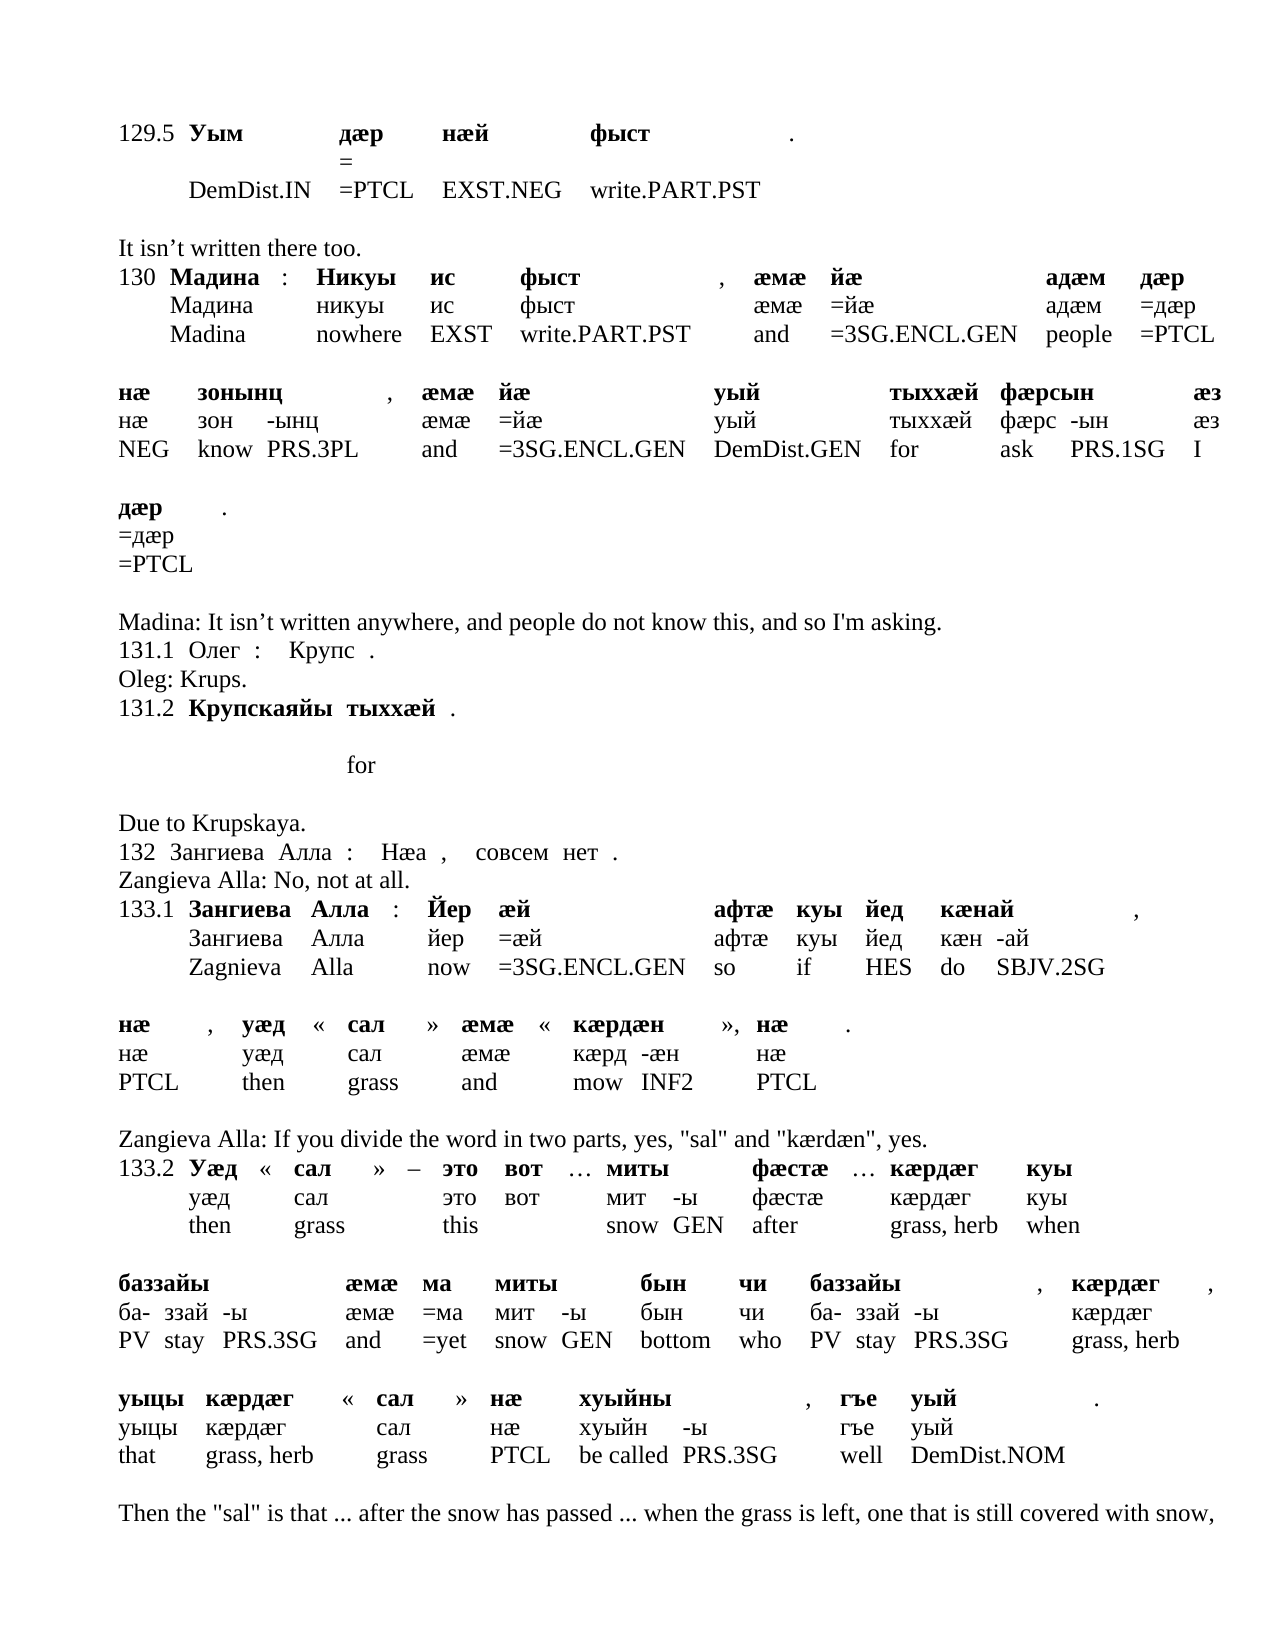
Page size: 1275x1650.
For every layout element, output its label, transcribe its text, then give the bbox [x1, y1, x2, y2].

text GEN [561, 1326, 613, 1354]
text тыххæй [889, 377, 986, 406]
text -ы [673, 1182, 724, 1211]
text PRS.1SG [1070, 434, 1166, 463]
text , [1207, 1268, 1228, 1297]
text . [449, 693, 471, 722]
text mow [573, 1067, 627, 1096]
text ба- [118, 1297, 150, 1326]
text вот [504, 1153, 553, 1182]
text баззайы [118, 1268, 331, 1297]
text nowhere [316, 319, 402, 348]
text вот [504, 1182, 539, 1211]
text Зангиева [188, 923, 283, 952]
text Никуы [316, 262, 416, 291]
text нæ [118, 406, 169, 434]
text дæр [118, 492, 207, 521]
text =PTCL [118, 549, 193, 578]
text grass, herb [890, 1211, 998, 1239]
text куы [1026, 1153, 1094, 1182]
text Zangieva Alla: No, not at all. [118, 866, 1249, 894]
text INF2 [641, 1067, 694, 1096]
text тыххæй [889, 406, 972, 434]
text æмæ [345, 1297, 394, 1326]
text . [845, 1009, 866, 1038]
text баззайы [809, 1268, 1023, 1297]
text = [339, 147, 414, 176]
text 132 [118, 837, 156, 866]
text DemDist.NOM [911, 1441, 1066, 1469]
text , [387, 377, 408, 406]
text : [392, 894, 413, 923]
text , [805, 1383, 826, 1412]
text Алла [311, 923, 365, 952]
text : [281, 262, 302, 291]
text кæнай [940, 894, 1119, 923]
text гъе [840, 1412, 883, 1441]
text Йер [427, 894, 484, 923]
text адæм [1046, 291, 1112, 319]
text кæрдæг [1071, 1297, 1180, 1326]
text DemDist.GEN [714, 434, 862, 463]
text =дæр [1140, 291, 1215, 319]
text =йæ [498, 406, 686, 434]
text дæр [1140, 262, 1229, 291]
text -ы [561, 1297, 613, 1326]
text фæстæ [752, 1182, 823, 1211]
text if [796, 952, 838, 981]
text grass, herb [205, 1441, 314, 1469]
text уый [714, 377, 876, 406]
text =дæр [118, 521, 193, 549]
text æмæ [753, 291, 802, 319]
text фæрс [1000, 406, 1056, 434]
text write.PART.PST [520, 319, 691, 348]
text write.PART.PST [590, 176, 761, 204]
text , [441, 837, 462, 866]
text Due to Krupskaya. [118, 808, 1249, 837]
text Зангиева [188, 894, 297, 923]
text кæрдæг [205, 1412, 314, 1441]
text EXST.NEG [442, 176, 562, 204]
text уæд [242, 1038, 285, 1067]
text чи [739, 1268, 796, 1297]
text Крупскаяйы [188, 693, 333, 722]
text . [221, 492, 242, 521]
text хуыйны [579, 1383, 791, 1412]
text ззай [164, 1297, 208, 1326]
text HES [865, 952, 913, 981]
text NEG [118, 434, 169, 463]
text PTCL [490, 1441, 551, 1469]
text это [442, 1153, 491, 1182]
text » [373, 1153, 394, 1182]
text уый [714, 406, 862, 434]
text сал [294, 1153, 359, 1182]
text фыст [590, 118, 774, 147]
text зон [197, 406, 253, 434]
text ма [422, 1268, 481, 1297]
text -ын [1070, 406, 1166, 434]
text -ы [222, 1297, 318, 1326]
text Then the "sal" is that ... after the snow has passed ... when the grass is left, one that is still covered with snow, [118, 1498, 1249, 1527]
text нæй [442, 118, 576, 147]
text кæн [940, 923, 982, 952]
text now [427, 952, 470, 981]
text =3SG.ENCL.GEN [498, 434, 686, 463]
text нæ [756, 1009, 831, 1038]
text . [1093, 1383, 1114, 1412]
text бын [640, 1297, 711, 1326]
text кæрдæг [890, 1182, 998, 1211]
text хуыйн [579, 1412, 668, 1441]
text know [197, 434, 253, 463]
text SBJV.2SG [996, 952, 1105, 981]
text =yet [422, 1326, 467, 1354]
text ба- [809, 1297, 842, 1326]
text 133.2 [118, 1153, 174, 1182]
text никуы [316, 291, 402, 319]
text Zangieva Alla: If you divide the word in two parts, yes, "sal" and "kærdæn", yes. [118, 1124, 1249, 1153]
text йер [427, 923, 470, 952]
text йæ [498, 377, 700, 406]
text stay [164, 1326, 208, 1354]
text совсем [475, 837, 549, 866]
text =ма [422, 1297, 467, 1326]
text stay [856, 1326, 900, 1354]
text PV [809, 1326, 842, 1354]
text уый [911, 1412, 1066, 1441]
text йæ [830, 262, 1032, 291]
text гъе [840, 1383, 897, 1412]
text нет [563, 837, 598, 866]
text then [242, 1067, 285, 1096]
text and [421, 434, 471, 463]
text чи [739, 1297, 782, 1326]
text =PTCL [339, 176, 414, 204]
text нæ [118, 1038, 179, 1067]
text Мадина [169, 262, 267, 291]
text who [739, 1326, 782, 1354]
text Крупс [289, 636, 355, 664]
text and [753, 319, 802, 348]
text EXST [430, 319, 492, 348]
text grass [347, 1067, 399, 1096]
text do [940, 952, 982, 981]
text нæ [756, 1038, 817, 1067]
text », [721, 1009, 742, 1038]
text 131.1 [118, 636, 174, 664]
text Madina: It isn’t written anywhere, and people do not know this, and so I'm asking. [118, 607, 1249, 636]
text =3SG.ENCL.GEN [498, 952, 686, 981]
text кæрдæг [205, 1383, 328, 1412]
text DemDist.IN [188, 176, 311, 204]
text – [408, 1153, 429, 1182]
text … [851, 1153, 876, 1182]
text well [840, 1441, 883, 1469]
text bottom [640, 1326, 711, 1354]
text GEN [673, 1211, 724, 1239]
text нæ [118, 1009, 193, 1038]
text Уæд [188, 1153, 245, 1182]
text =йæ [830, 291, 1018, 319]
text Oleg: Krups. [118, 664, 1249, 693]
text сал [376, 1412, 428, 1441]
text Нæа [381, 837, 427, 866]
text , [1133, 894, 1154, 923]
text after [752, 1211, 823, 1239]
text нæ [490, 1383, 565, 1412]
text 133.1 [118, 894, 174, 923]
text нæ [490, 1412, 551, 1441]
text « [259, 1153, 280, 1182]
text уыцы [118, 1412, 178, 1441]
text =3SG.ENCL.GEN [830, 319, 1018, 348]
text be called [579, 1441, 668, 1469]
text grass [294, 1211, 345, 1239]
text куы [796, 894, 851, 923]
text -ай [996, 923, 1105, 952]
text æмæ [421, 406, 471, 434]
text уæд [188, 1182, 231, 1211]
text for [346, 751, 376, 779]
text =æй [498, 923, 686, 952]
text æз [1193, 406, 1220, 434]
text » [426, 1009, 447, 1038]
text æмæ [461, 1009, 524, 1038]
text « [538, 1009, 559, 1038]
text фыст [520, 262, 705, 291]
text grass, herb [1071, 1326, 1180, 1354]
text « [341, 1383, 362, 1412]
text фæстæ [752, 1153, 837, 1182]
text сал [347, 1009, 413, 1038]
text … [567, 1153, 592, 1182]
text PTCL [756, 1067, 817, 1096]
text 131.2 [118, 693, 174, 722]
text Zagnieva [188, 952, 283, 981]
text : [346, 837, 367, 866]
text snow [606, 1211, 659, 1239]
text for [889, 434, 972, 463]
text PRS.3SG [914, 1326, 1009, 1354]
text people [1046, 319, 1112, 348]
text сал [376, 1383, 441, 1412]
text Олег [188, 636, 240, 664]
text бын [640, 1268, 725, 1297]
text фæрсын [1000, 377, 1179, 406]
text then [188, 1211, 231, 1239]
text so [713, 952, 768, 981]
text PV [118, 1326, 150, 1354]
text Alla [311, 952, 365, 981]
text Алла [278, 837, 332, 866]
text PRS.3SG [682, 1441, 777, 1469]
text кæрд [573, 1038, 627, 1067]
text афтæ [713, 894, 782, 923]
text адæм [1046, 262, 1126, 291]
text кæрдæн [573, 1009, 707, 1038]
text сал [347, 1038, 399, 1067]
text миты [494, 1268, 626, 1297]
text , [718, 262, 739, 291]
text : [254, 636, 275, 664]
text =PTCL [1140, 319, 1215, 348]
text ис [430, 291, 492, 319]
text кæрдæг [890, 1153, 1012, 1182]
text . [612, 837, 633, 866]
text that [118, 1441, 178, 1469]
text æмæ [421, 377, 484, 406]
text -ынц [267, 406, 359, 434]
text » [455, 1383, 476, 1412]
text зонынц [197, 377, 373, 406]
text , [1037, 1268, 1058, 1297]
text and [345, 1326, 394, 1354]
text . [788, 118, 809, 147]
text æй [498, 894, 700, 923]
text сал [294, 1182, 345, 1211]
text фыст [520, 291, 691, 319]
text афтæ [713, 923, 768, 952]
text 130 [118, 262, 156, 291]
text йед [865, 894, 926, 923]
text It isn’t written there too. [118, 233, 1249, 262]
text æмæ [461, 1038, 510, 1067]
text this [442, 1211, 491, 1239]
text -ы [914, 1297, 1009, 1326]
text Уым [188, 118, 325, 147]
text кæрдæг [1071, 1268, 1194, 1297]
text ззай [856, 1297, 900, 1326]
text йед [865, 923, 913, 952]
text куы [796, 923, 838, 952]
text мит [606, 1182, 659, 1211]
text PTCL [118, 1067, 179, 1096]
text миты [606, 1153, 738, 1182]
text дæр [339, 118, 428, 147]
text æз [1193, 377, 1234, 406]
text when [1026, 1211, 1080, 1239]
text snow [494, 1326, 547, 1354]
text ask [1000, 434, 1056, 463]
text уæд [242, 1009, 299, 1038]
text PRS.3SG [222, 1326, 318, 1354]
text and [461, 1067, 510, 1096]
text нæ [118, 377, 183, 406]
text æмæ [345, 1268, 408, 1297]
text , [207, 1009, 228, 1038]
text уыцы [118, 1383, 192, 1412]
text уый [911, 1383, 1079, 1412]
text Madina [169, 319, 253, 348]
text « [312, 1009, 333, 1038]
text ис [430, 262, 506, 291]
text PRS.3PL [267, 434, 359, 463]
text это [442, 1182, 477, 1211]
text . [369, 636, 390, 664]
text -æн [641, 1038, 694, 1067]
text Мадина [169, 291, 253, 319]
text куы [1026, 1182, 1080, 1211]
text æмæ [753, 262, 816, 291]
text 129.5 [118, 118, 174, 147]
text тыххæй [346, 693, 436, 722]
text grass [376, 1441, 428, 1469]
text Зангиева [169, 837, 264, 866]
text I [1193, 434, 1220, 463]
text Алла [311, 894, 379, 923]
text мит [494, 1297, 547, 1326]
text -ы [682, 1412, 777, 1441]
